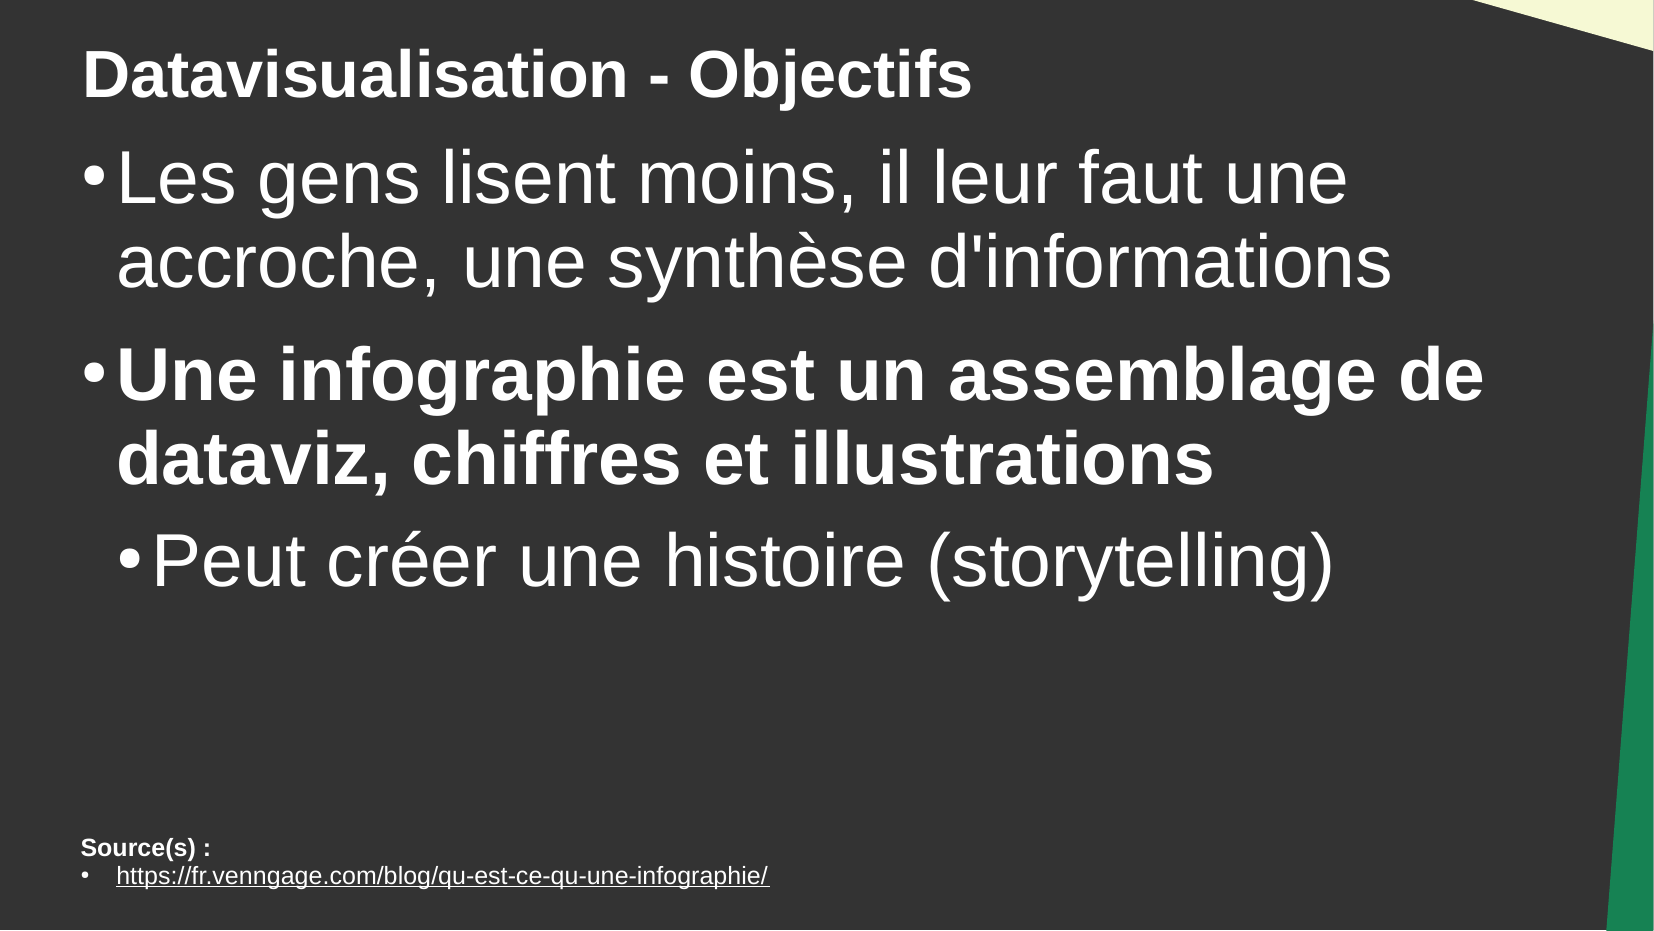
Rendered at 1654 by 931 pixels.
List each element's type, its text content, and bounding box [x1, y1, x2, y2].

list Les gens lisent moins, il leur faut une accroche, une synthèse d'informations Une infographie est un assemblage de dataviz, chiffres et illustrations Peut créer une histoire (storytelling) [80, 135, 1560, 762]
title Datavisualisation - Objectifs [82, 37, 1571, 122]
text_box [1472, 0, 1654, 52]
text_box Source(s) : https://fr.venngage.com/blog/qu-est-ce-qu-une-infographie/ [65, 826, 1483, 926]
text_box [1606, 313, 1654, 931]
